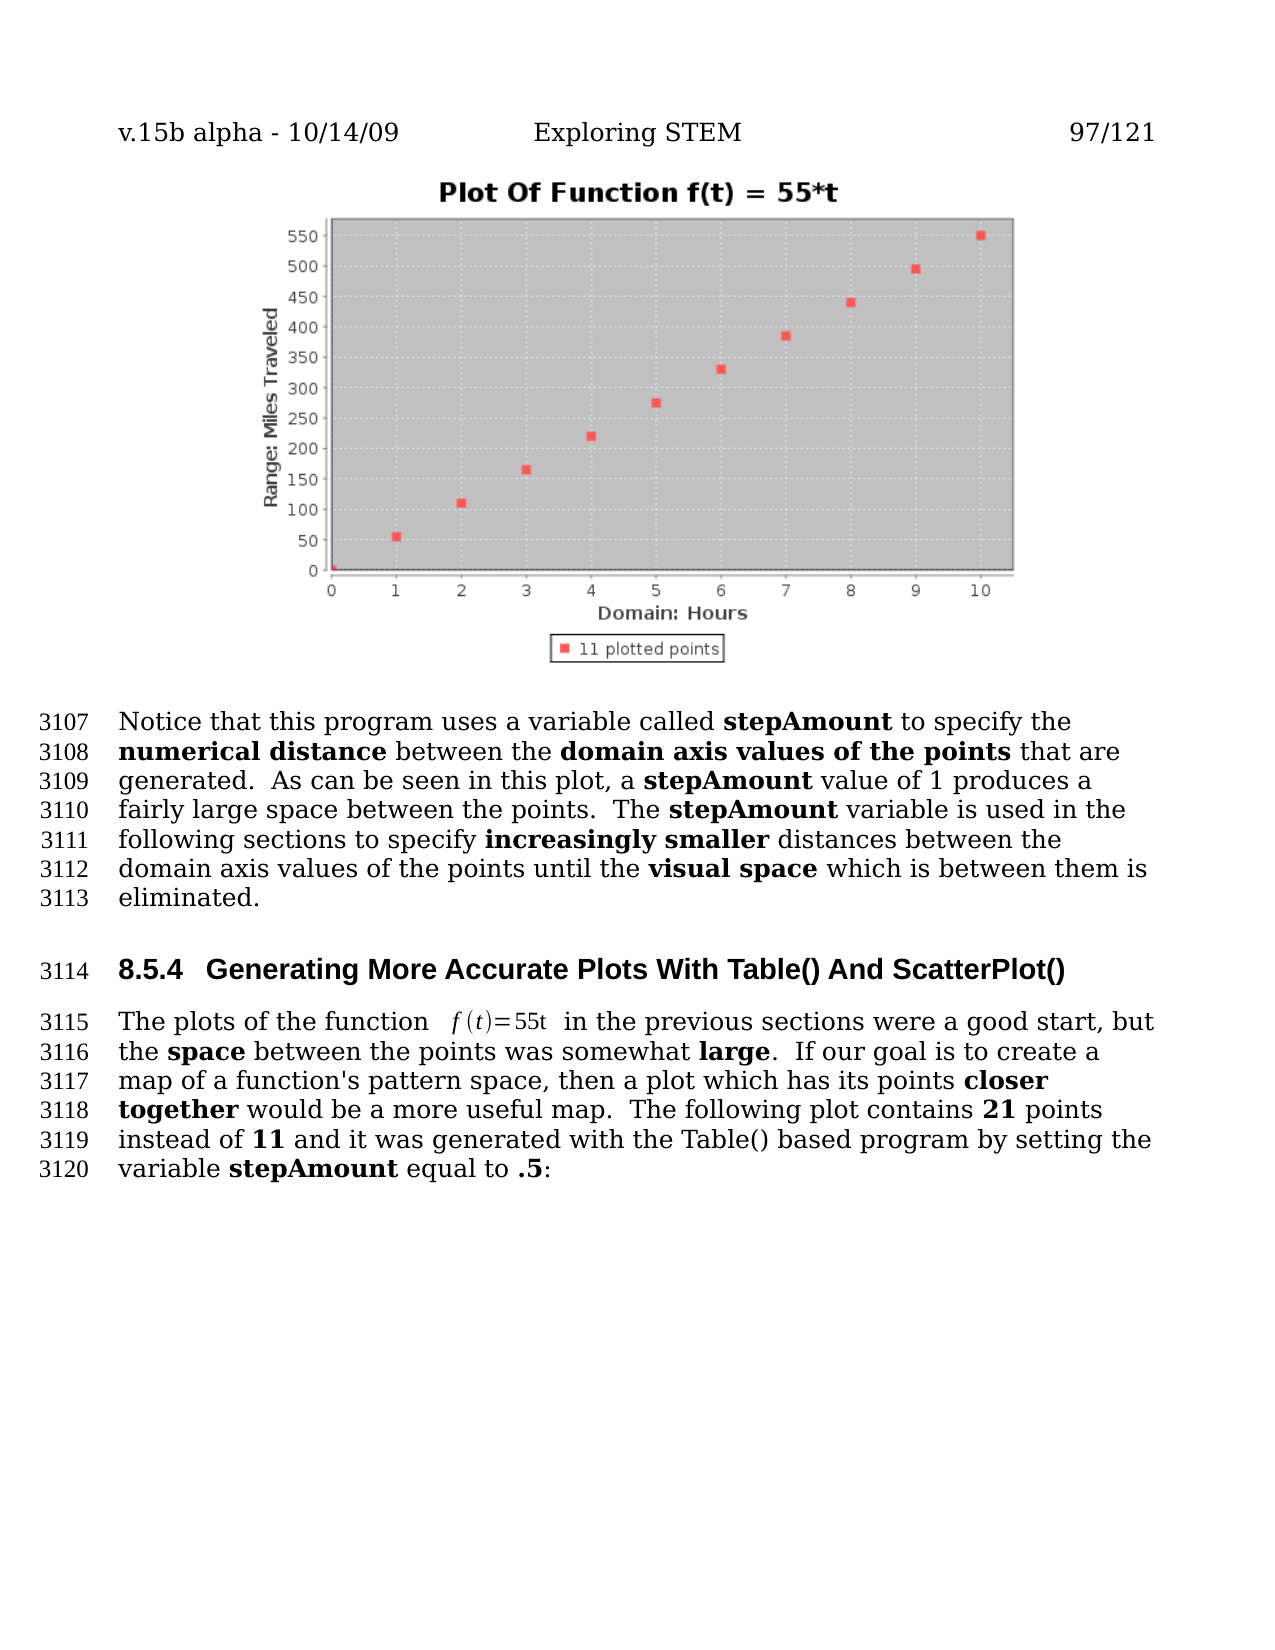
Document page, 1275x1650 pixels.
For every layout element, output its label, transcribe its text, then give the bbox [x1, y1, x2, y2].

text The plots of the functionin the previous sections were a good start, but the space between the points was somewhat large. If our goal is to create a map of a function's pattern space, then a plot which has its points closer together would be a more useful map. The following plot contains 21 points instead of 11 and it was generated with the Table() based program by setting the variable stepAmount equal to .5: [118, 1006, 1157, 1183]
picture [246, 176, 1029, 664]
text Notice that this program uses a variable called stepAmount to specify the numerical distance between the domain axis values of the points that are generated. As can be seen in this plot, a stepAmount value of 1 produces a fairly large space between the points. The stepAmount variable is used in the following sections to specify increasingly smaller distances between the domain axis values of the points until the visual space which is between them is eliminated. [118, 707, 1157, 913]
subtitle Generating More Accurate Plots With Table() And ScatterPlot() [118, 952, 1157, 985]
